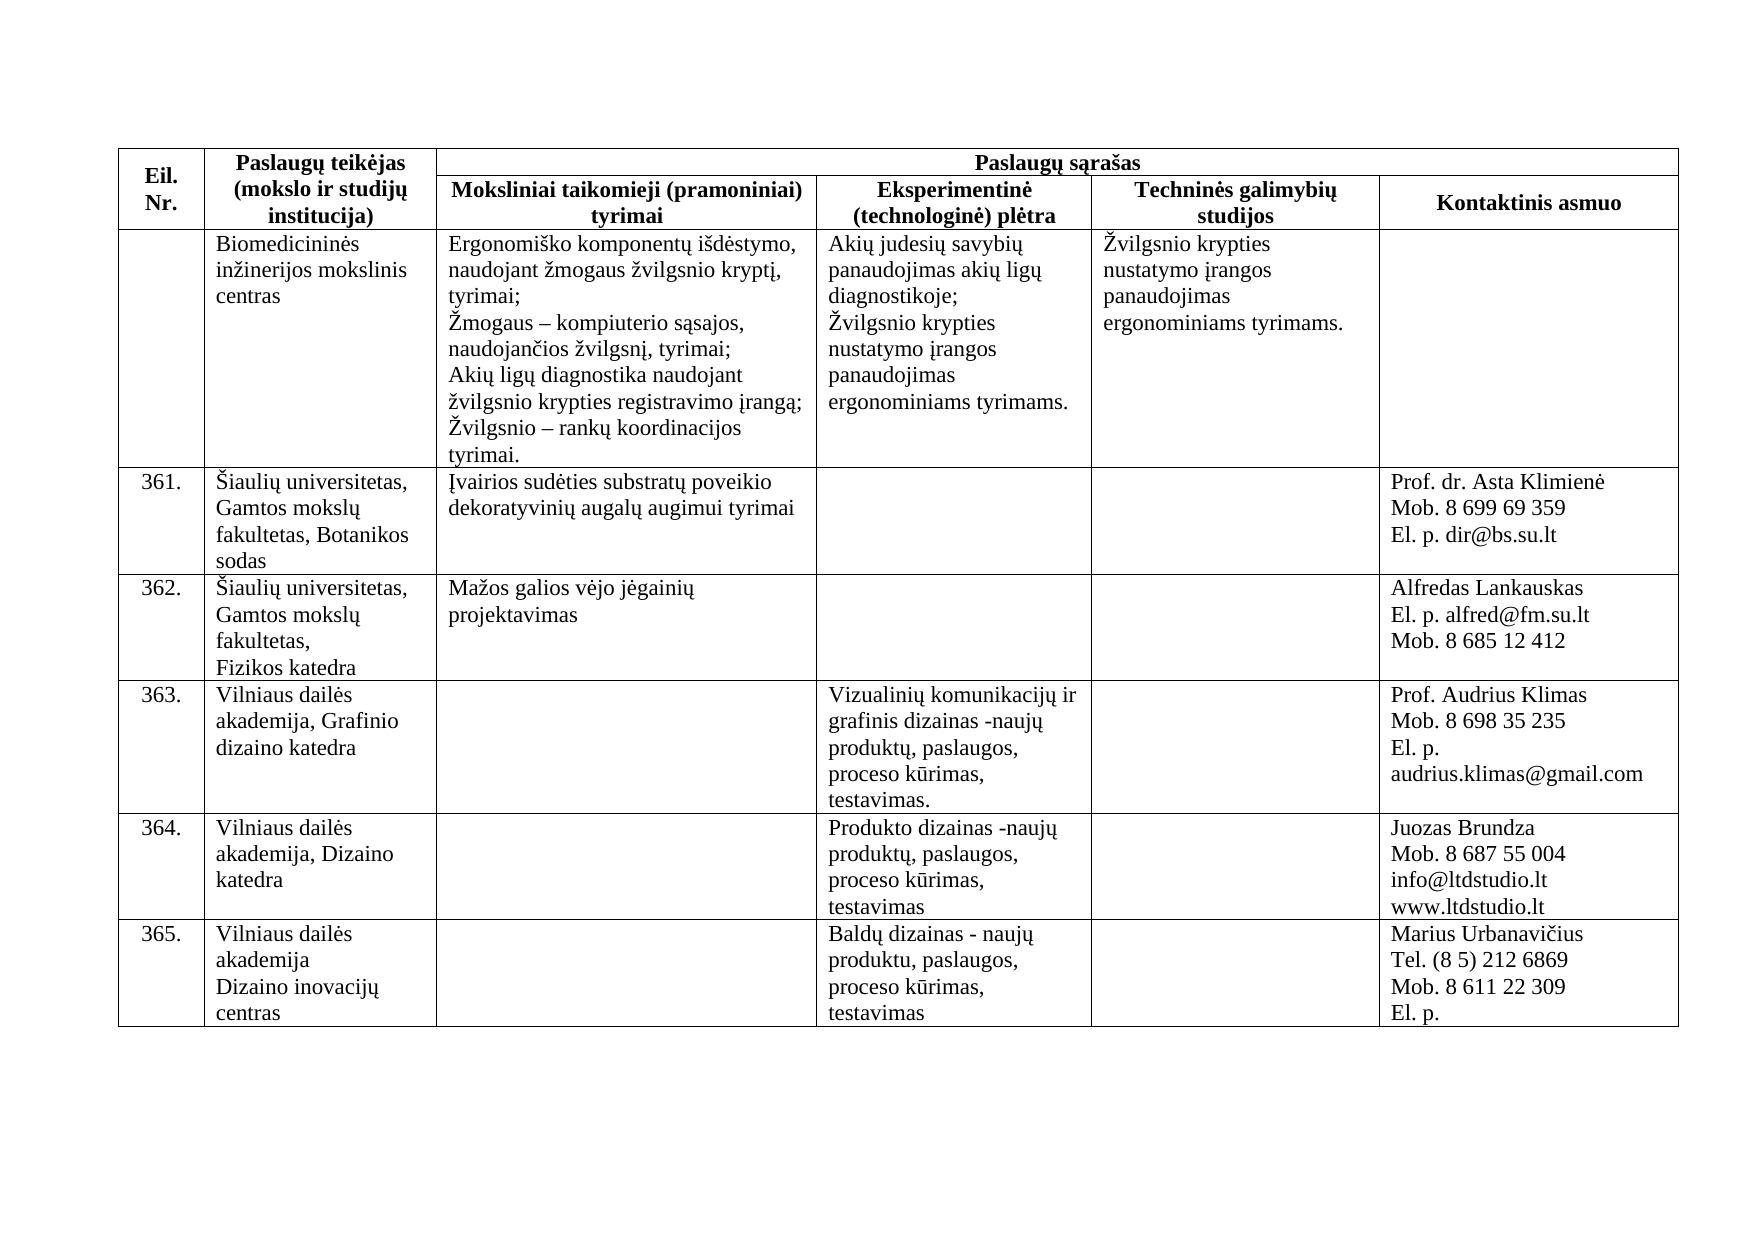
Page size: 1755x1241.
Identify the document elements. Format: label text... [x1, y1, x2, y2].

table_cell Įvairios sudėties substratų poveikio dekoratyvinių augalų augimui tyrimai [437, 468, 816, 573]
table_cell Juozas Brundza Mob. 8 687 55 004 info@ltdstudio.lt www.ltdstudio.lt [1380, 814, 1678, 919]
table_cell [1092, 681, 1379, 813]
table_cell Baldų dizainas - naujų produktu, paslaugos, proceso kūrimas, testavimas [817, 920, 1091, 1026]
table_cell [437, 681, 816, 813]
table_cell Vilniaus dailės akademija, Dizaino katedra [205, 814, 436, 919]
table_cell 365. [119, 920, 204, 1026]
table_header Paslaugų teikėjas (mokslo ir studijų institucija) [205, 149, 436, 229]
table_cell Šiaulių universitetas, Gamtos mokslų fakultetas, Fizikos katedra [205, 575, 436, 680]
table_cell Eksperimentinė (technologinė) plėtra [817, 176, 1091, 229]
table_cell Ergonomiško komponentų išdėstymo, naudojant žmogaus žvilgsnio kryptį, tyrimai; Žmogaus – kompiuterio sąsajos, naudojančios žvilgsnį, tyrimai; Akių ligų diagnostika naudojant žvilgsnio krypties registravimo įrangą; Žvilgsnio – rankų koordinacijos tyrimai. [437, 230, 816, 467]
table_cell [1092, 814, 1379, 919]
table_cell [437, 920, 816, 1026]
table_cell Prof. dr. Asta Klimienė Mob. 8 699 69 359 El. p. dir@bs.su.lt [1380, 468, 1678, 573]
table_cell Akių judesių savybių panaudojimas akių ligų diagnostikoje; Žvilgsnio krypties nustatymo įrangos panaudojimas ergonominiams tyrimams. [817, 230, 1091, 467]
table_cell [1092, 575, 1379, 680]
table_cell Prof. Audrius Klimas Mob. 8 698 35 235 El. p. audrius.klimas@gmail.com [1380, 681, 1678, 813]
table_cell [817, 575, 1091, 680]
table_cell Vizualinių komunikacijų ir grafinis dizainas -naujų produktų, paslaugos, proceso kūrimas, testavimas. [817, 681, 1091, 813]
table_header Paslaugų sąrašas [437, 149, 1678, 175]
table_cell [1380, 230, 1678, 467]
table_cell Mažos galios vėjo jėgainių projektavimas [437, 575, 816, 680]
table_cell Vilniaus dailės akademija Dizaino inovacijų centras [205, 920, 436, 1026]
table_cell Alfredas Lankauskas El. p. alfred@fm.su.lt Mob. 8 685 12 412 [1380, 575, 1678, 680]
table_cell [817, 468, 1091, 573]
table_cell 363. [119, 681, 204, 813]
table_cell [1092, 920, 1379, 1026]
table_cell Techninės galimybių studijos [1092, 176, 1379, 229]
table_cell Biomedicininės inžinerijos mokslinis centras [205, 230, 436, 467]
table_cell [1092, 468, 1379, 573]
table_cell 364. [119, 814, 204, 919]
table_cell [119, 230, 204, 467]
table_cell Vilniaus dailės akademija, Grafinio dizaino katedra [205, 681, 436, 813]
table_cell Šiaulių universitetas, Gamtos mokslų fakultetas, Botanikos sodas [205, 468, 436, 573]
table_cell Marius Urbanavičius Tel. (8 5) 212 6869 Mob. 8 611 22 309 El. p. [1380, 920, 1678, 1026]
table_cell [437, 814, 816, 919]
table_cell 361. [119, 468, 204, 573]
table_header Eil. Nr. [119, 149, 204, 229]
table_cell Moksliniai taikomieji (pramoniniai) tyrimai [437, 176, 816, 229]
table_cell 362. [119, 575, 204, 680]
table_cell Kontaktinis asmuo [1380, 176, 1678, 229]
table_cell Žvilgsnio krypties nustatymo įrangos panaudojimas ergonominiams tyrimams. [1092, 230, 1379, 467]
table_cell Produkto dizainas -naujų produktų, paslaugos, proceso kūrimas, testavimas [817, 814, 1091, 919]
